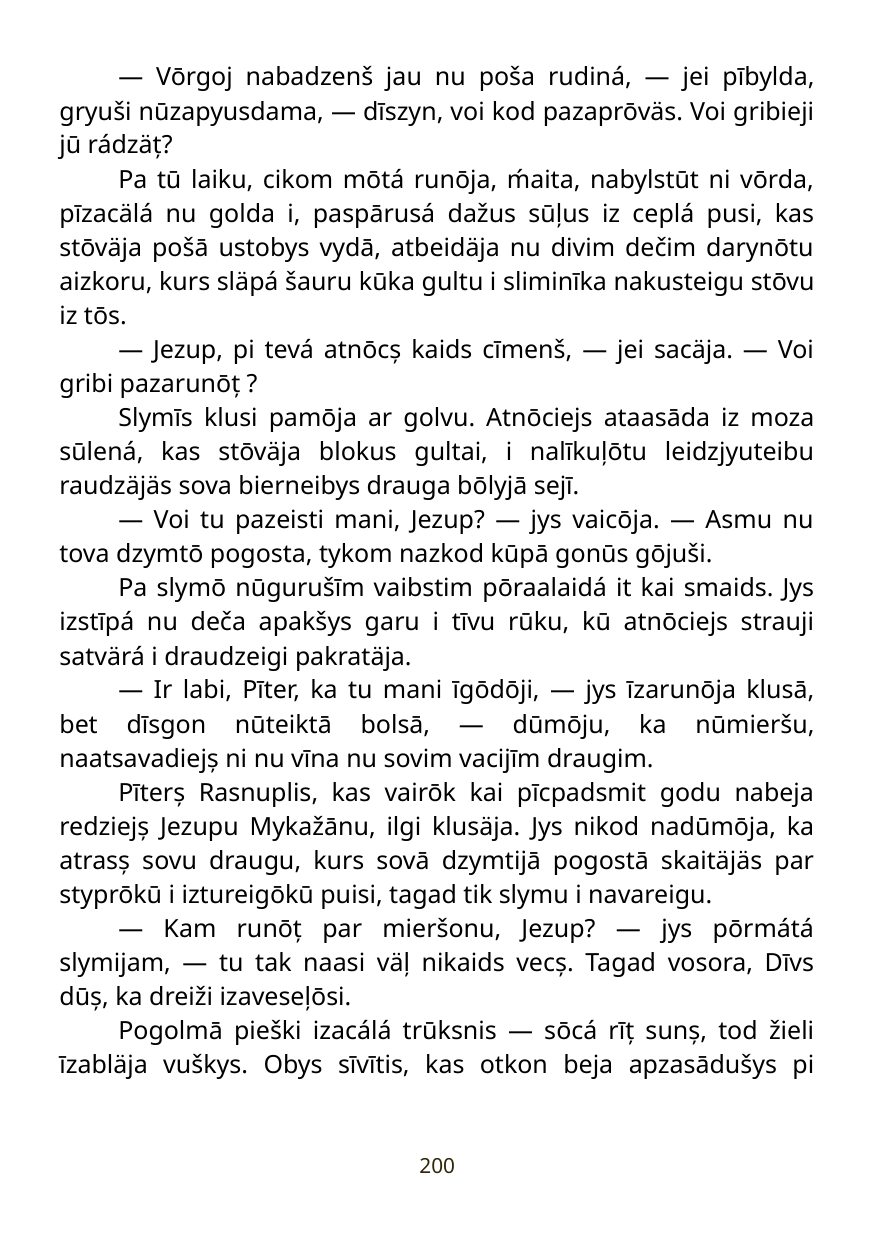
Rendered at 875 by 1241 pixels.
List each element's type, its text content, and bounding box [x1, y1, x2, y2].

text — Kam runōț par mieršonu, Jezup? — jys pōrmátá slymijam, — tu tak naasi väļ nikaids vecș. Tagad vosora, Dīvs dūș, ka dreiži izaveseļōsi. [59, 911, 815, 1013]
text — Vōrgoj nabadzenš jau nu poša rudiná, — jei pībylda, gryuši nūzapyusdama, — dīszyn, voi kod pazaprōväs. Voi gribieji jū rádzäț? [59, 59, 815, 161]
text Pīterș Rasnuplis, kas vairōk kai pīcpadsmit godu nabeja redziejș Jezupu Mykažānu, ilgi klusäja. Jys nikod nadūmōja, ka atrasș sovu draugu, kurs sovā dzymtijā pogostā skaitäjäs par styprōkū i iztureigōkū puisi, tagad tik slymu i navareigu. [59, 774, 815, 911]
text Pogolmā pieški izacálá trūksnis — sōcá rīț sunș, tod žieli īzabläja vuškys. Obys sīvītis, kas otkon beja apzasādušys pi [59, 1013, 815, 1081]
text Slymīs klusi pamōja ar golvu. Atnōciejs ataasāda iz moza sūlená, kas stōväja blokus gultai, i nalīkuļōtu leidzjyuteibu raudzäjäs sova bierneibys drauga bōlyjā sejī. [59, 400, 815, 502]
text — Voi tu pazeisti mani, Jezup? — jys vaicōja. — Asmu nu tova dzymtō pogosta, tykom nazkod kūpā gonūs gōjuši. [59, 502, 815, 570]
text — Ir labi, Pīter, ka tu mani īgōdōji, — jys īzarunōja klusā, bet dīsgon nūteiktā bolsā, — dūmōju, ka nūmieršu, naatsavadiejș ni nu vīna nu sovim vacijīm draugim. [59, 672, 815, 774]
text Pa tū laiku, cikom mōtá runōja, ḿaita, nabylstūt ni vōrda, pīzacälá nu golda i, paspārusá dažus sūļus iz ceplá pusi, kas stōväja pošā ustobys vydā, atbeidäja nu divim dečim darynōtu aizkoru, kurs släpá šauru kūka gultu i sliminīka nakusteigu stōvu iz tōs. [59, 161, 815, 332]
text — Jezup, pi tevá atnōcș kaids cīmenš, — jei sacäja. — Voi gribi pazarunōț ? [59, 332, 815, 400]
text Pa slymō nūgurušīm vaibstim pōraalaidá it kai smaids. Jys izstīpá nu deča apakšys garu i tīvu rūku, kū atnōciejs strauji satvärá i draudzeigi pakratäja. [59, 570, 815, 672]
